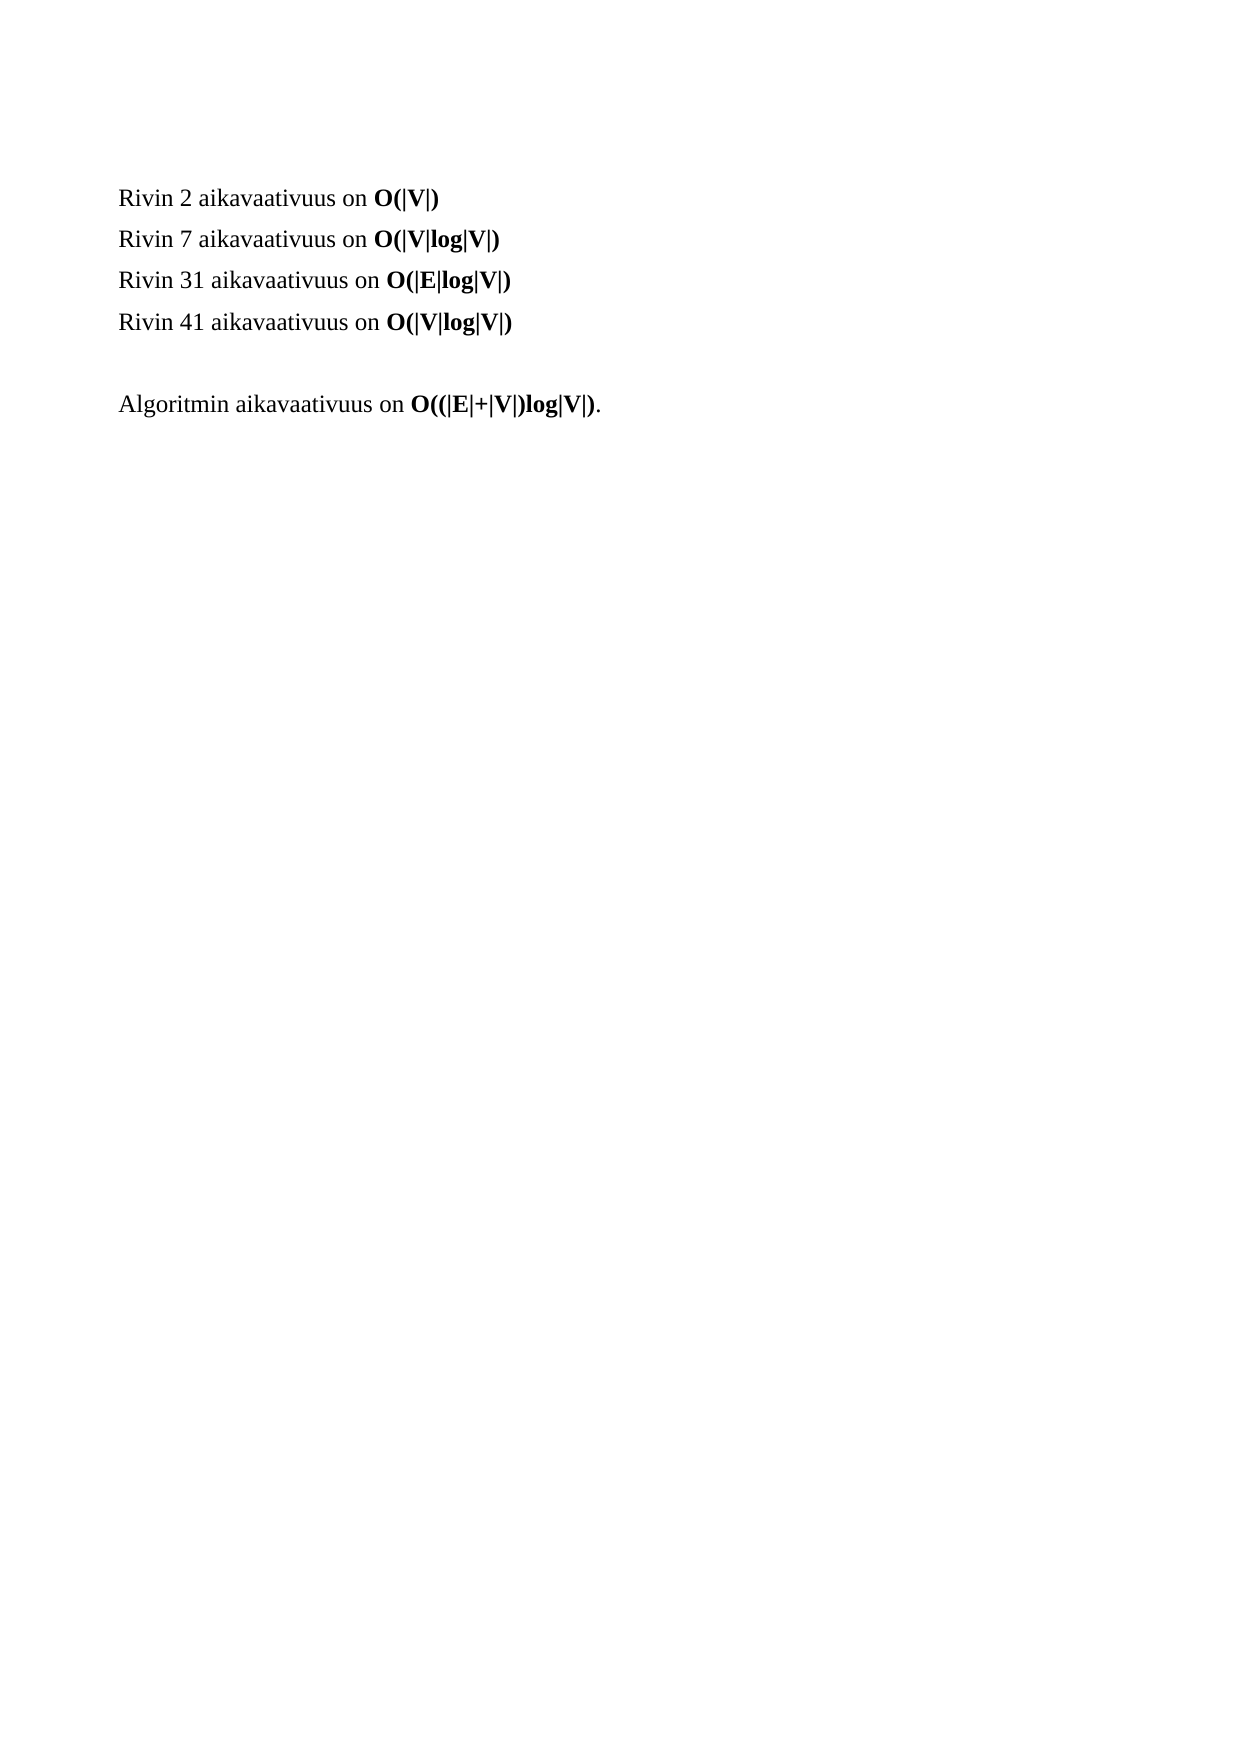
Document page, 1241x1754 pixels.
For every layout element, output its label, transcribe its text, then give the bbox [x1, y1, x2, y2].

text Rivin 41 aikavaativuus on O(|V|log|V|) [118, 307, 1122, 336]
text Rivin 7 aikavaativuus on O(|V|log|V|) [118, 224, 1122, 253]
text Rivin 31 aikavaativuus on O(|E|log|V|) [118, 266, 1122, 294]
text Rivin 2 aikavaativuus on O(|V|) [118, 183, 1122, 212]
text Algoritmin aikavaativuus on O((|E|+|V|)log|V|). [118, 389, 1122, 418]
